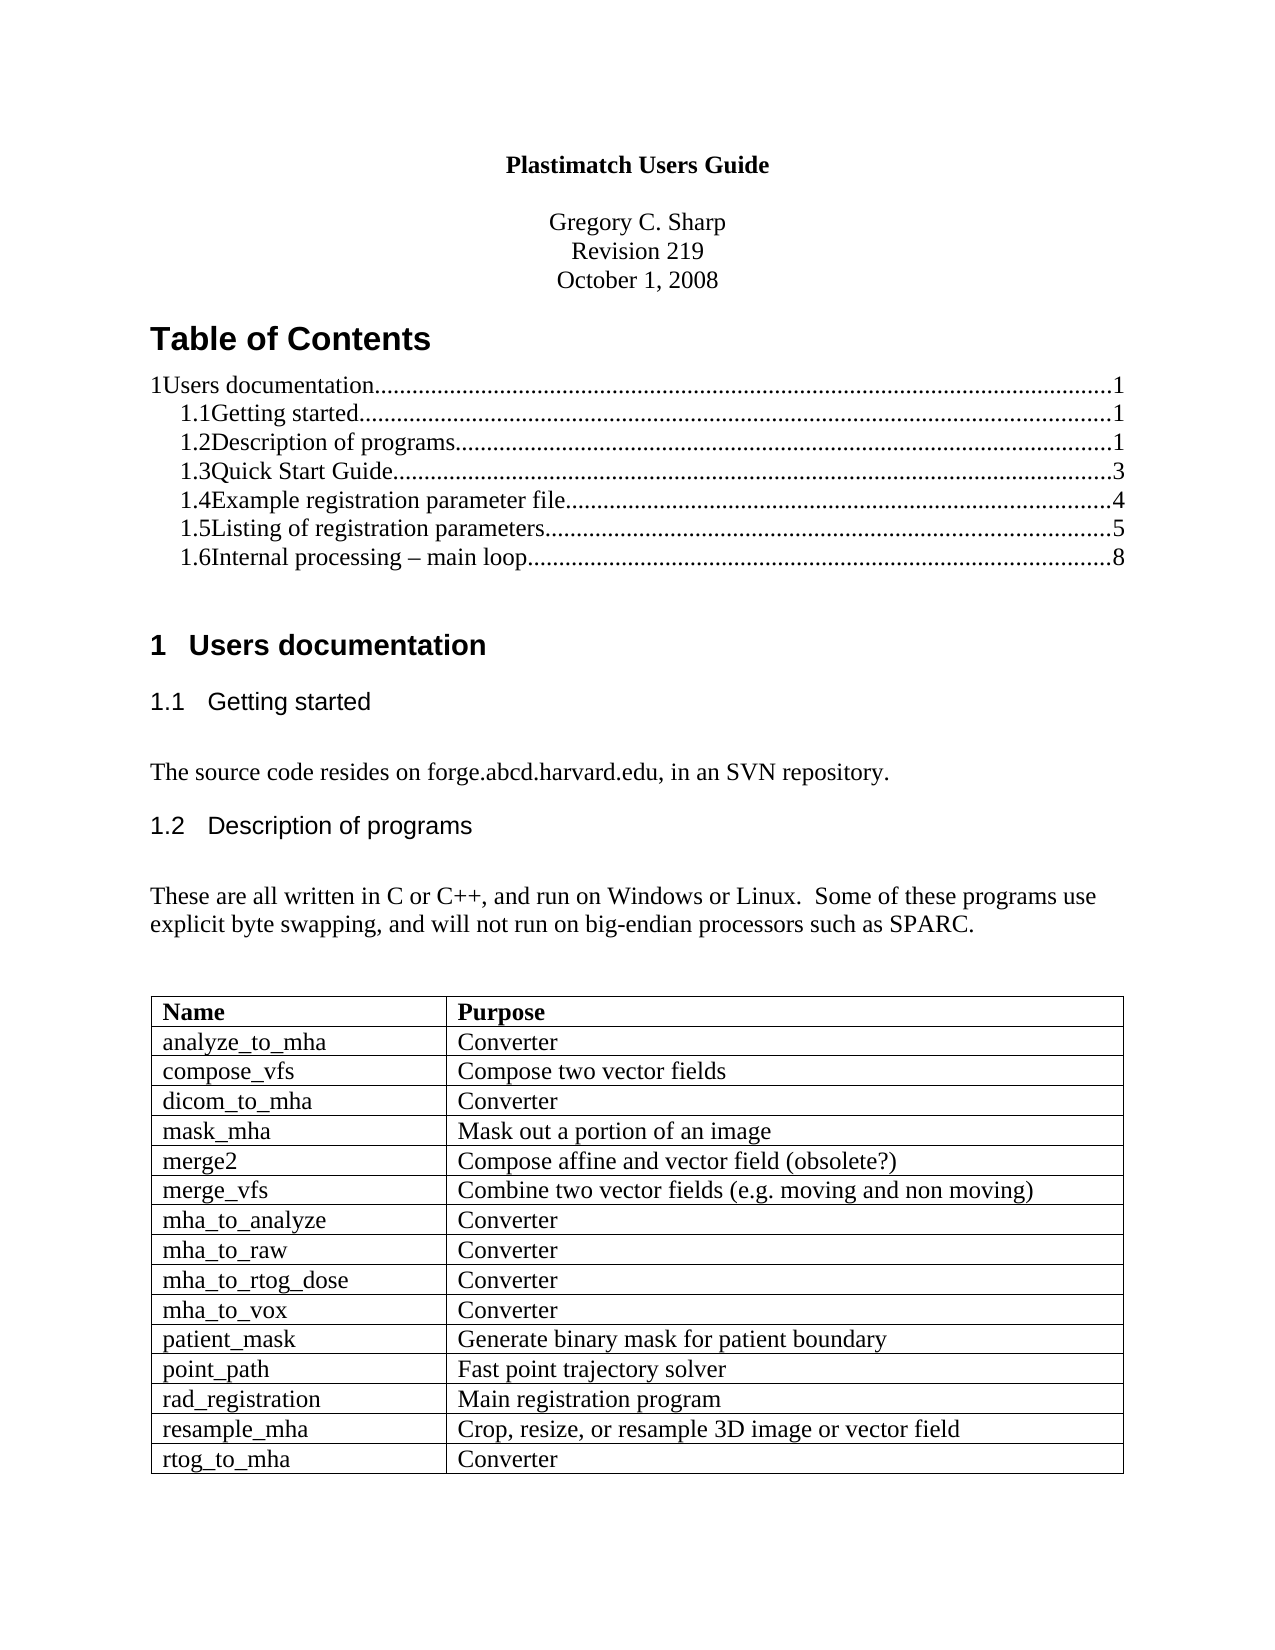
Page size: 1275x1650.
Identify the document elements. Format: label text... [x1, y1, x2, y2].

text The source code resides on forge.abcd.harvard.edu, in an SVN repository. [150, 757, 1125, 786]
text 1.6Internal processing – main loop 8 [179, 542, 1125, 571]
table_cell merge_vfs [152, 1176, 446, 1204]
table_cell mha_to_analyze [152, 1205, 446, 1234]
table_cell Converter [447, 1265, 1123, 1294]
table_cell Converter [447, 1086, 1123, 1115]
table_header Name [152, 997, 446, 1026]
table_cell mask_mha [152, 1116, 446, 1145]
subtitle Table of Contents [150, 319, 1125, 357]
text 1.3Quick Start Guide 3 [179, 456, 1125, 485]
text 1.2Description of programs 1 [179, 427, 1125, 456]
table_cell analyze_to_mha [152, 1027, 446, 1055]
table_cell resample_mha [152, 1414, 446, 1443]
text 1.1Getting started 1 [179, 398, 1125, 427]
table_cell Main registration program [447, 1384, 1123, 1413]
table_cell Crop, resize, or resample 3D image or vector field [447, 1414, 1123, 1443]
subtitle Users documentation [150, 628, 1125, 662]
table_cell mha_to_vox [152, 1295, 446, 1323]
table_cell Generate binary mask for patient boundary [447, 1325, 1123, 1353]
subtitle Description of programs [150, 811, 1125, 839]
table_cell Converter [447, 1205, 1123, 1234]
table_cell Fast point trajectory solver [447, 1354, 1123, 1383]
table_cell Converter [447, 1295, 1123, 1323]
table_cell Mask out a portion of an image [447, 1116, 1123, 1145]
subtitle Getting started [150, 687, 1125, 716]
table_cell rad_registration [152, 1384, 446, 1413]
table_cell compose_vfs [152, 1056, 446, 1085]
text These are all written in C or C++, and run on Windows or Linux. Some of these programs use explicit byte swapping, and will not run on big-endian processors such as SPARC. [150, 881, 1125, 938]
table_cell point_path [152, 1354, 446, 1383]
table_cell merge2 [152, 1146, 446, 1174]
table_cell dicom_to_mha [152, 1086, 446, 1115]
table_cell Converter [447, 1235, 1123, 1264]
text Gregory C. Sharp Revision 219 October 1, 2008 [150, 207, 1125, 294]
table_cell Compose affine and vector field (obsolete?) [447, 1146, 1123, 1174]
text Plastimatch Users Guide [150, 150, 1125, 179]
table_cell rtog_to_mha [152, 1444, 446, 1472]
table_cell mha_to_rtog_dose [152, 1265, 446, 1294]
table_header Purpose [447, 997, 1123, 1026]
table_cell Combine two vector fields (e.g. moving and non moving) [447, 1176, 1123, 1204]
text 1Users documentation 1 [150, 370, 1125, 398]
table_cell Converter [447, 1444, 1123, 1472]
table_cell patient_mask [152, 1325, 446, 1353]
text 1.4Example registration parameter file 4 [179, 485, 1125, 513]
table_cell mha_to_raw [152, 1235, 446, 1264]
table_cell Converter [447, 1027, 1123, 1055]
text 1.5Listing of registration parameters 5 [179, 513, 1125, 542]
table_cell Compose two vector fields [447, 1056, 1123, 1085]
